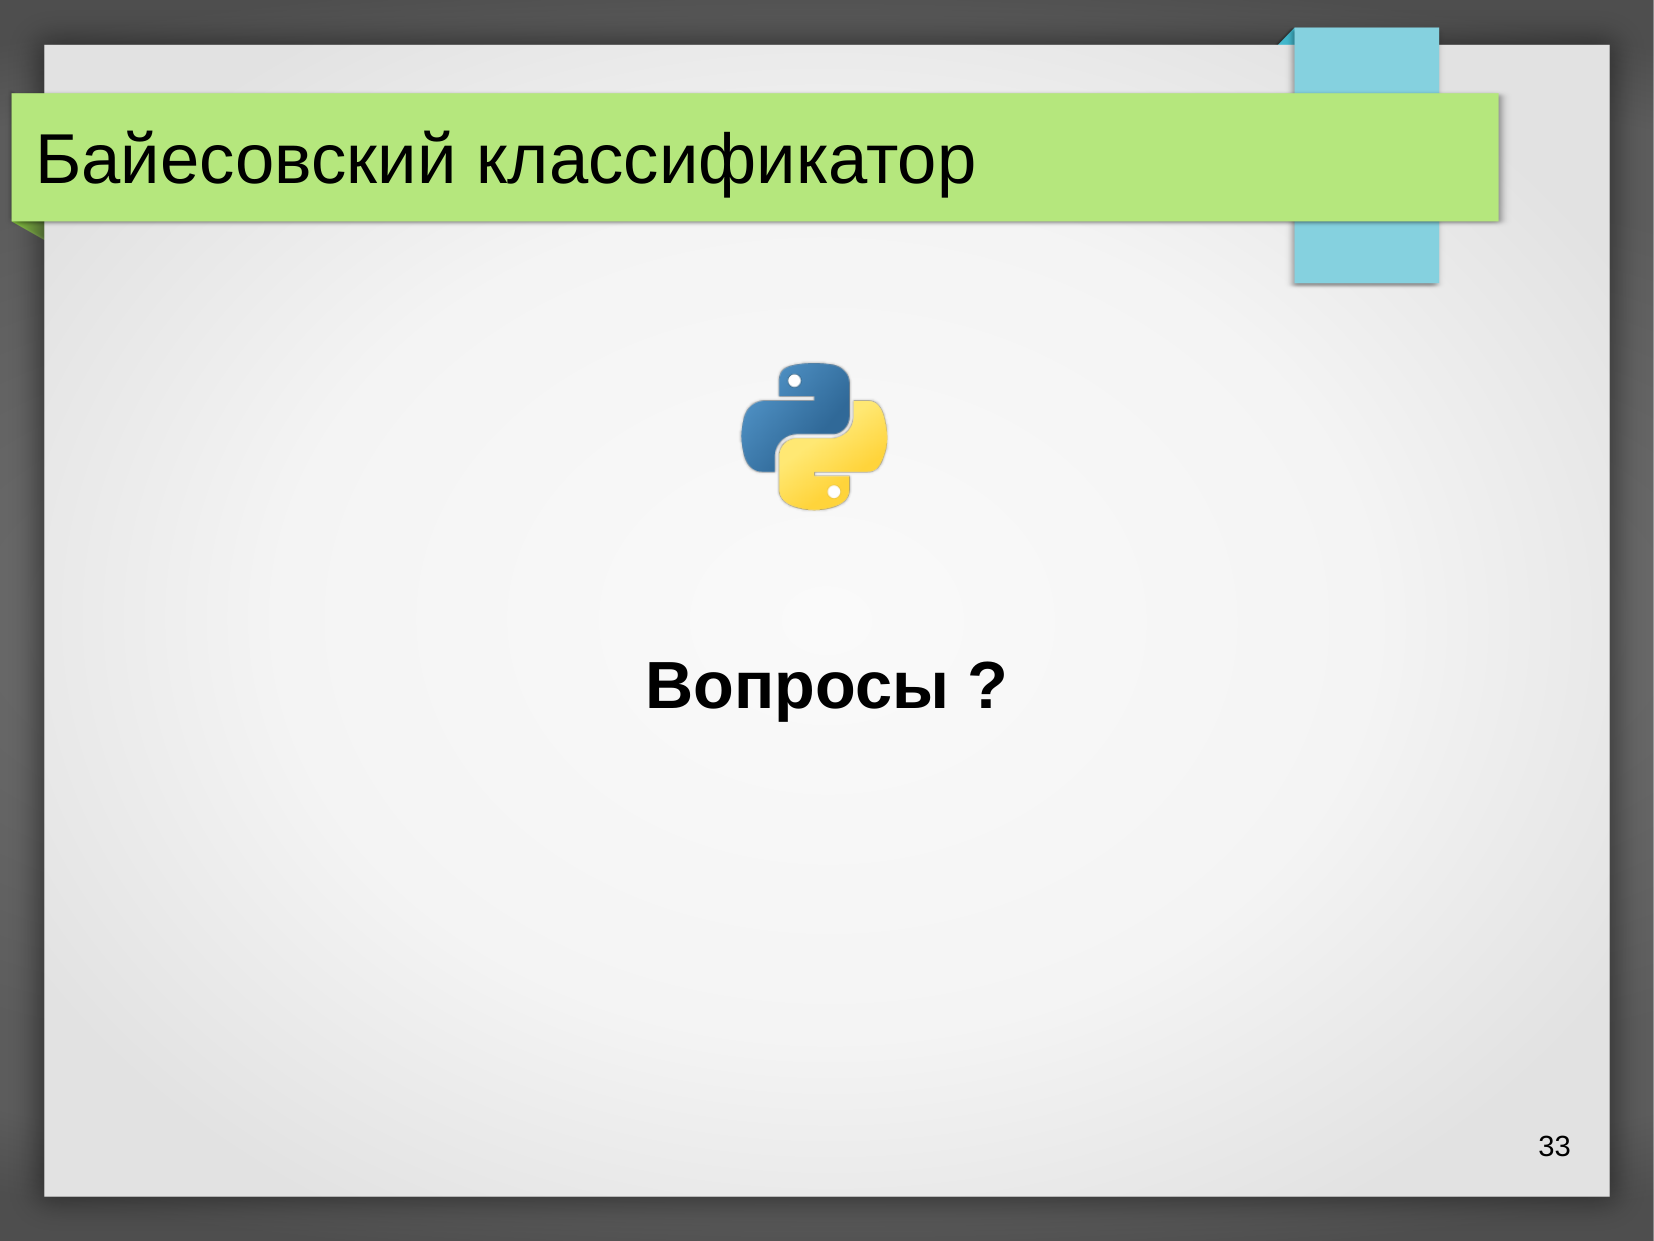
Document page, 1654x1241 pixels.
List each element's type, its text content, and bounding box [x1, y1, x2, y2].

title Байесовский классификатор [34, 118, 1488, 200]
subtitle Вопросы ? [82, 236, 1571, 1134]
picture [0, 0, 1654, 1241]
